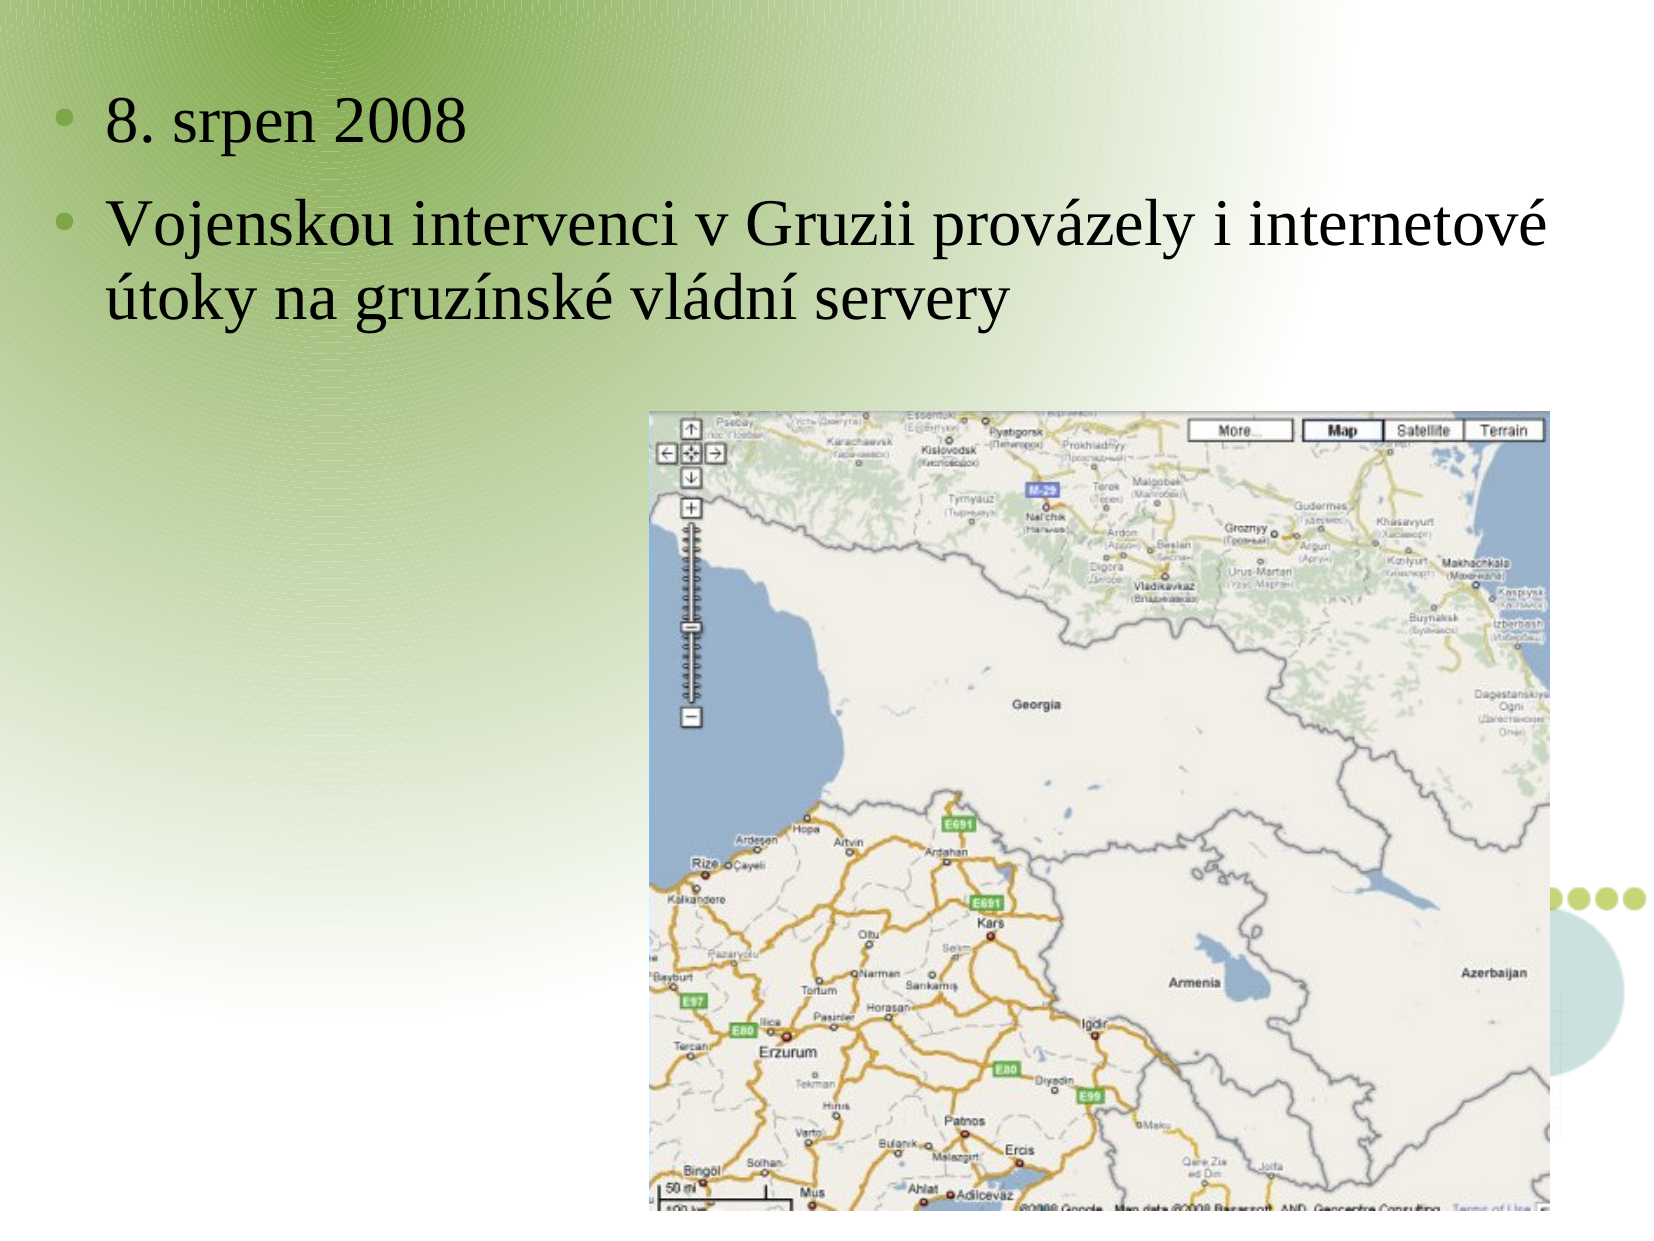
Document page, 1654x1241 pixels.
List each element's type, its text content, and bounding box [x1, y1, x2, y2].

list 8. srpen 2008 Vojenskou intervenci v Gruzii provázely i internetové útoky na gruzínské vládní servery [34, 82, 1595, 910]
picture [649, 411, 1654, 1211]
